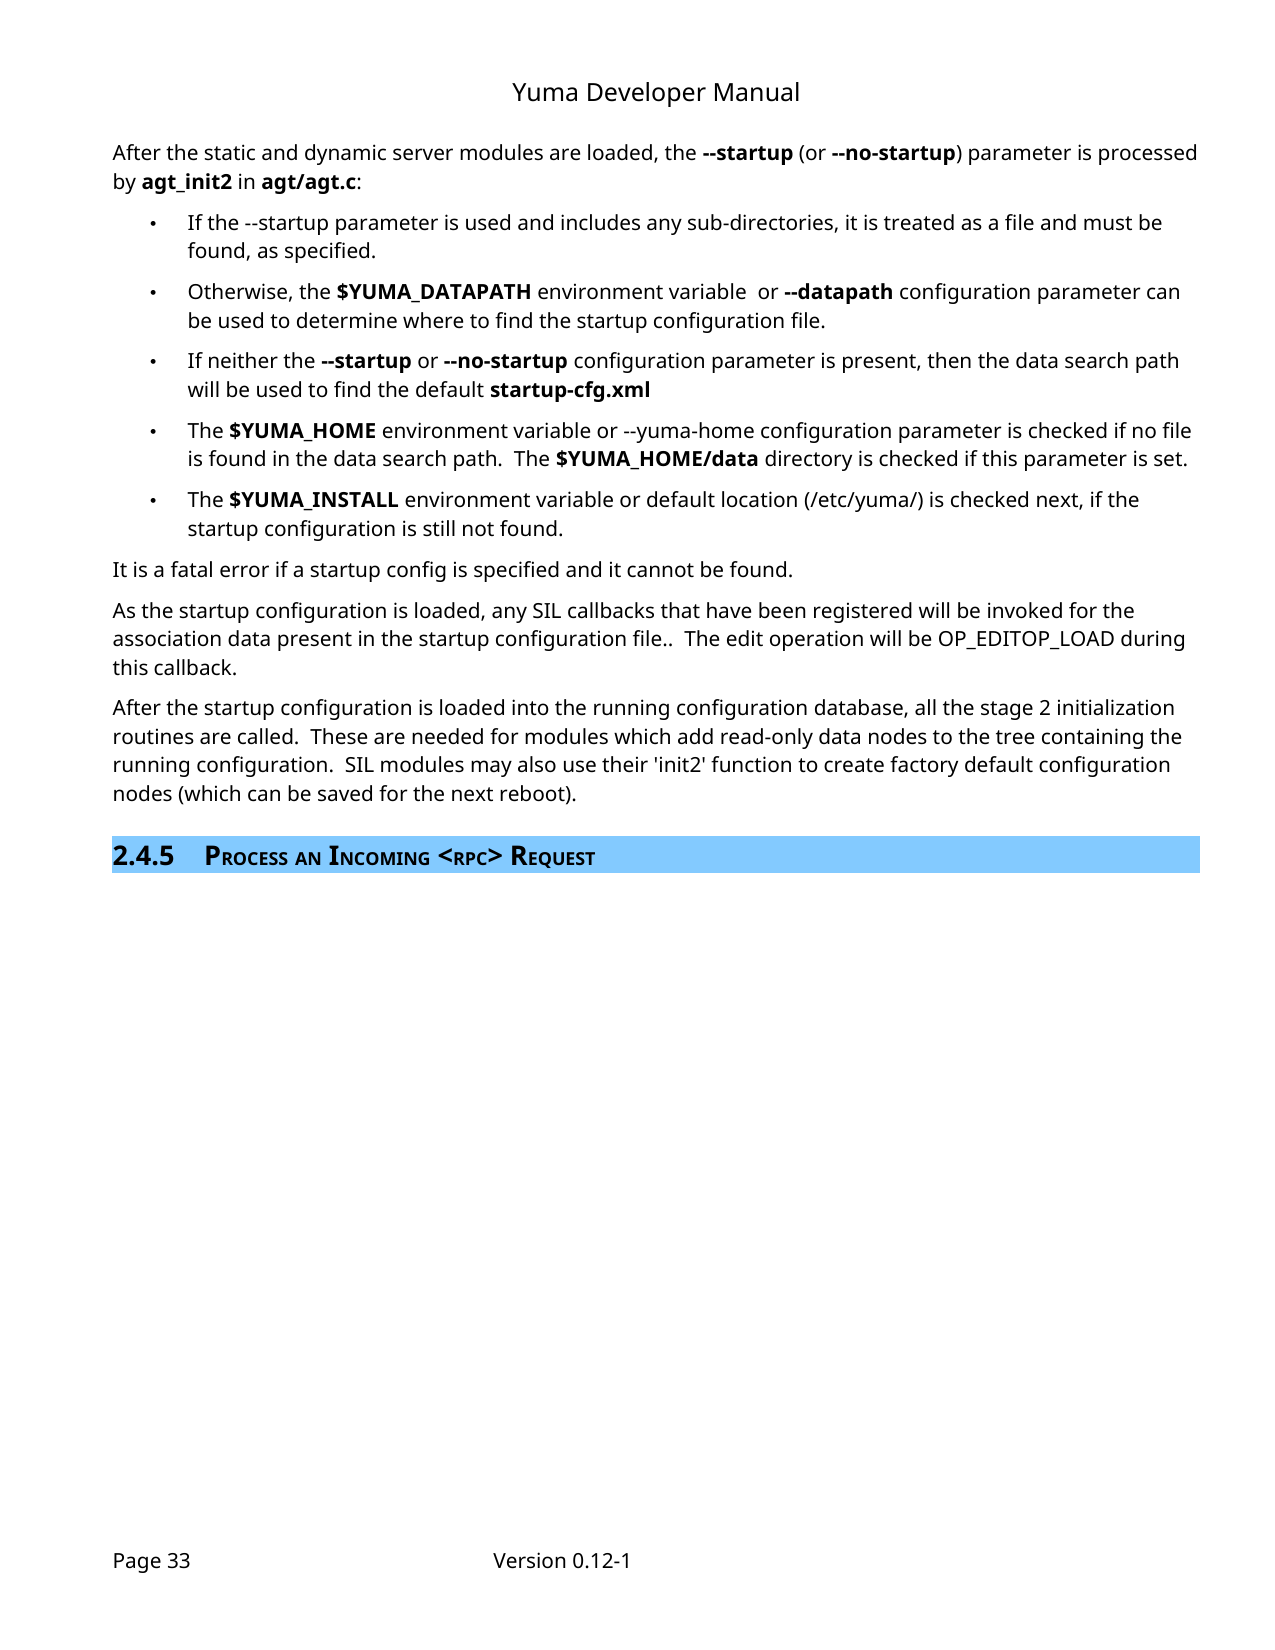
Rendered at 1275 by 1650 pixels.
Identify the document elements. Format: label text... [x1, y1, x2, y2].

list Otherwise, the $YUMA_DATAPATH environment variable or --datapath configuration parameter can be used to determine where to find the startup configuration file. [150, 277, 1200, 334]
list If neither the --startup or --no-startup configuration parameter is present, then the data search path will be used to find the default startup-cfg.xml [150, 347, 1200, 403]
text It is a fatal error if a startup config is specified and it cannot be found. [112, 555, 1200, 583]
list The $YUMA_HOME environment variable or --yuma-home configuration parameter is checked if no file is found in the data search path. The $YUMA_HOME/data directory is checked if this parameter is set. [150, 416, 1200, 473]
list The $YUMA_INSTALL environment variable or default location (/etc/yuma/) is checked next, if the startup configuration is still not found. [150, 485, 1200, 542]
subtitle Process an Incoming <rpc> Request [112, 836, 1200, 873]
list If the --startup parameter is used and includes any sub-directories, it is treated as a file and must be found, as specified. [150, 208, 1200, 265]
text After the startup configuration is loaded into the running configuration database, all the stage 2 initialization routines are called. These are needed for modules which add read-only data nodes to the tree containing the running configuration. SIL modules may also use their 'init2' function to create factory default configuration nodes (which can be saved for the next reboot). [112, 693, 1200, 807]
text After the static and dynamic server modules are loaded, the --startup (or --no-startup) parameter is processed by agt_init2 in agt/agt.c: [112, 138, 1200, 195]
text As the startup configuration is loaded, any SIL callbacks that have been registered will be invoked for the association data present in the startup configuration file.. The edit operation will be OP_EDITOP_LOAD during this callback. [112, 596, 1200, 681]
